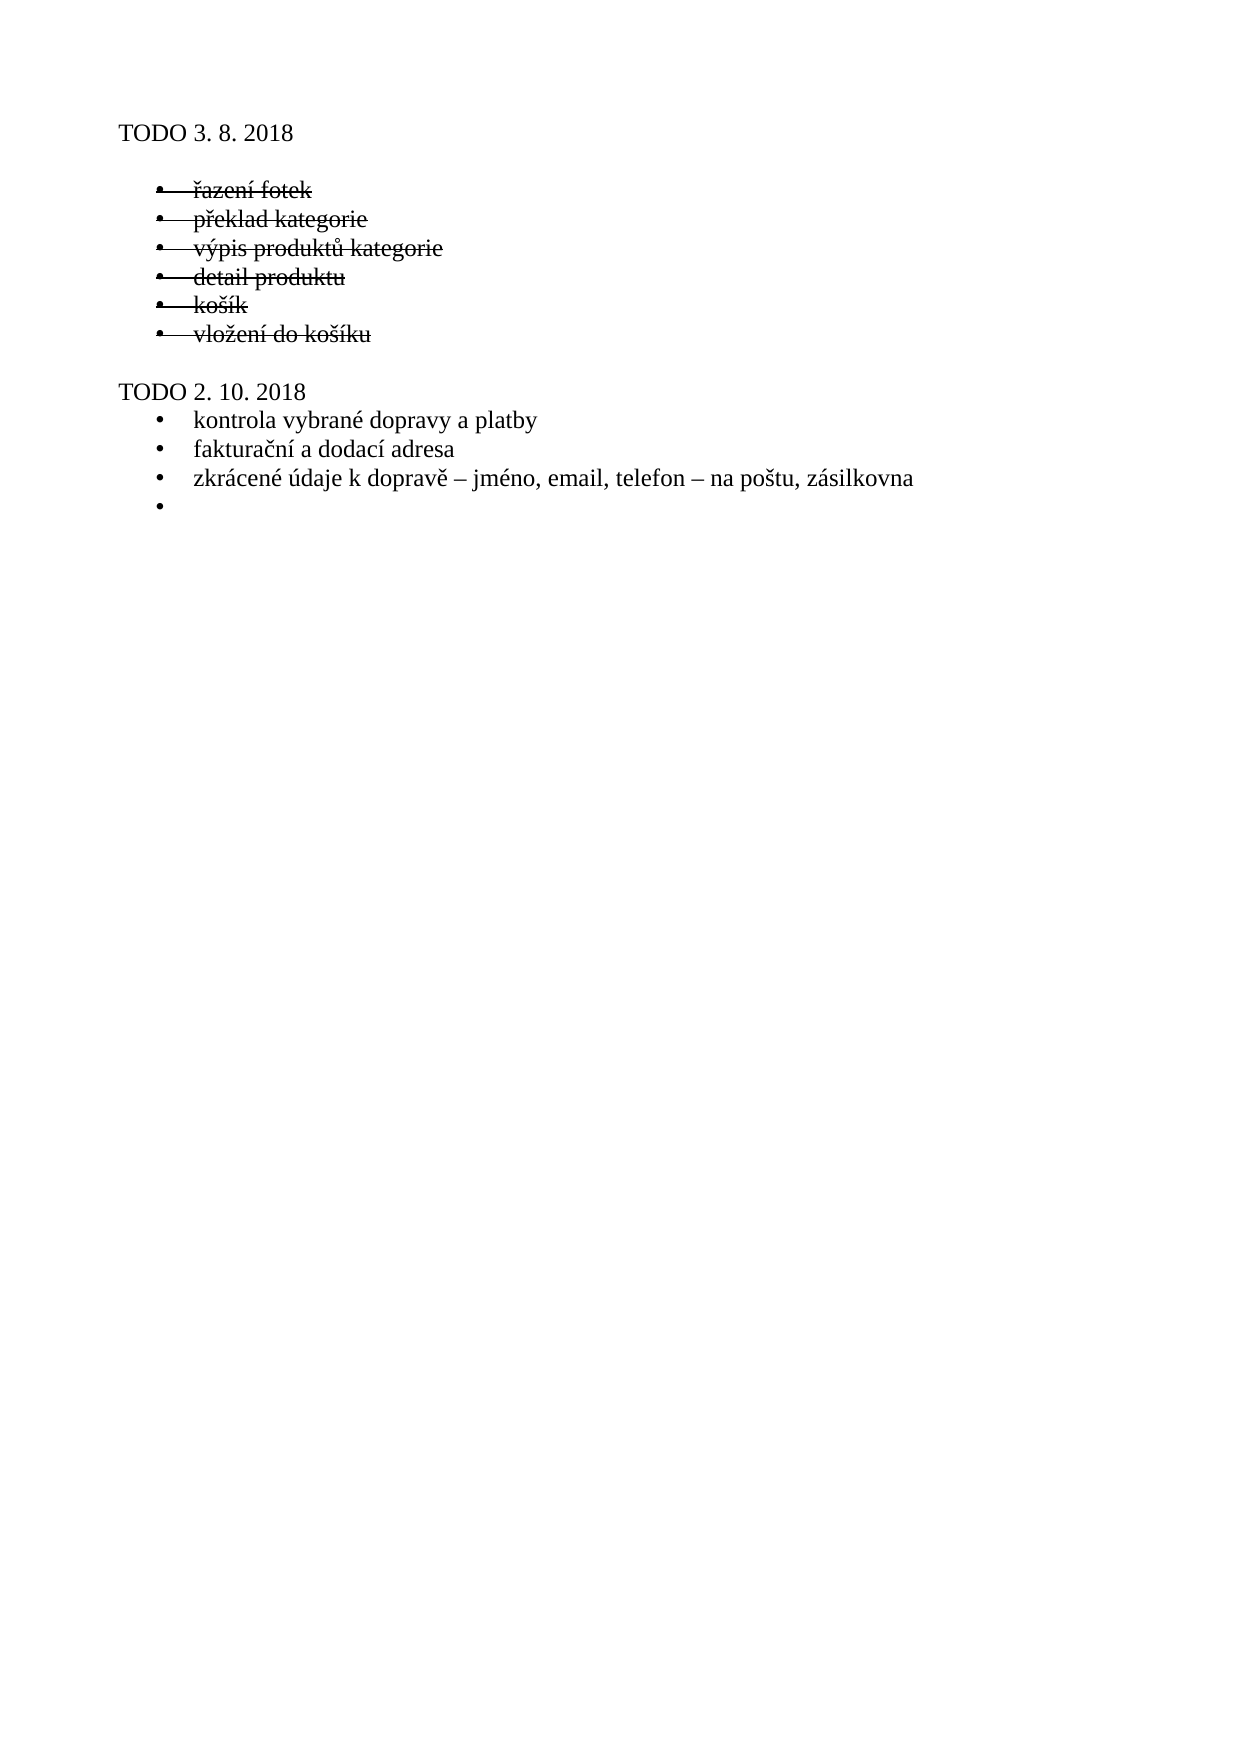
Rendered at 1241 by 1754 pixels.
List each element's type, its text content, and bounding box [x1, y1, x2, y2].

list překlad kategorie [156, 204, 1122, 233]
list fakturační a dodací adresa [156, 434, 1122, 463]
list řazení fotek [156, 176, 1122, 204]
list vložení do košíku [156, 319, 1122, 348]
list detail produktu [156, 262, 1122, 291]
list kontrola vybrané dopravy a platby [156, 406, 1122, 434]
text TODO 2. 10. 2018 [118, 377, 1122, 406]
list košík [156, 291, 1122, 319]
list výpis produktů kategorie [156, 233, 1122, 262]
list zkrácené údaje k dopravě – jméno, email, telefon – na poštu, zásilkovna [156, 463, 1122, 492]
text TODO 3. 8. 2018 [118, 118, 1122, 147]
